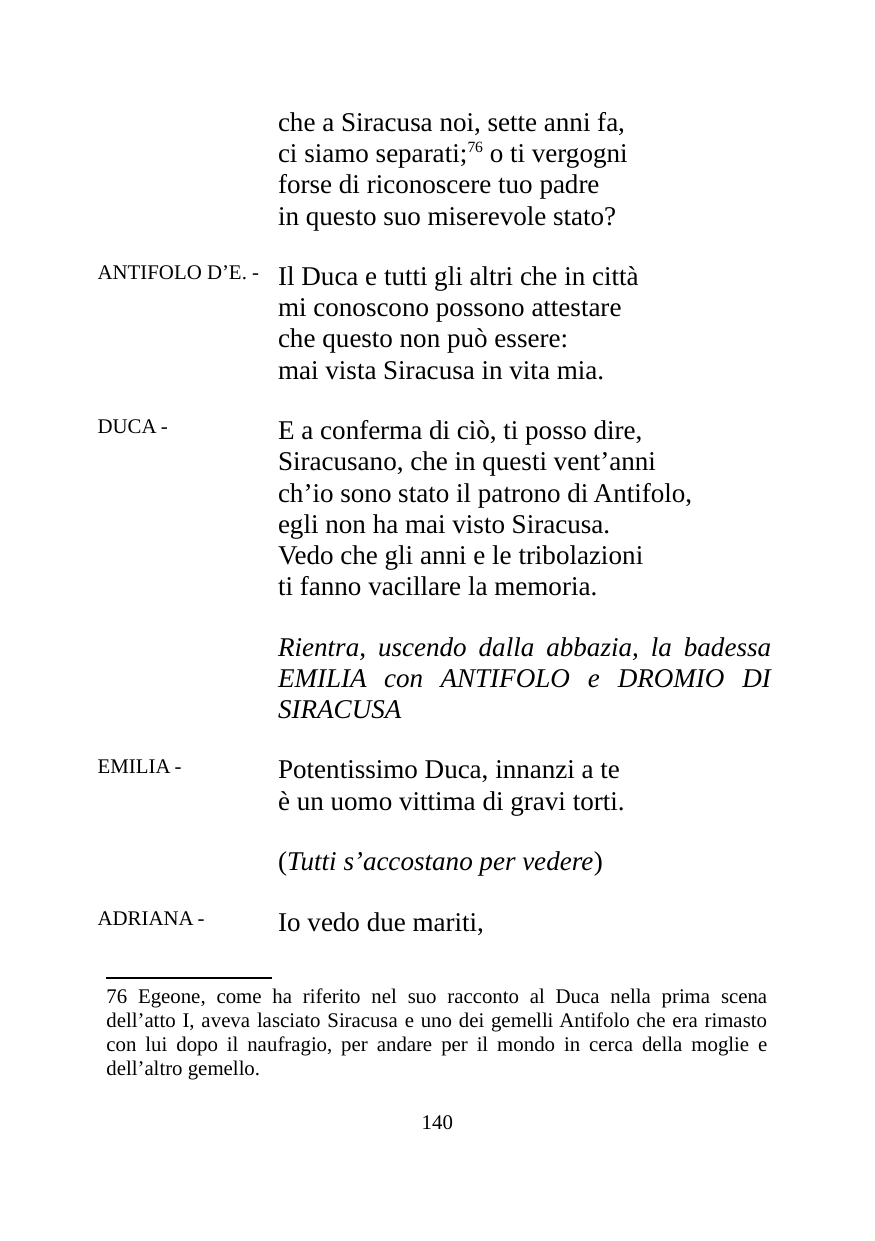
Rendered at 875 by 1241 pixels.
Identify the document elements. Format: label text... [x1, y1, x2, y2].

table_cell [90, 106, 271, 260]
table_cell Potentissimo Duca, innanzi a te è un uomo vittima di gravi torti. [271, 754, 781, 845]
table_cell Il Duca e tutti gli altri che in città mi conoscono possono attestare che questo non può essere: mai vista Siracusa in vita mia. [271, 260, 781, 414]
table_cell (Tutti s’accostano per vedere) [271, 845, 781, 906]
table_cell DUCA - [90, 414, 271, 754]
table_cell ADRIANA - [90, 906, 271, 937]
table_cell E a conferma di ciò, ti posso dire, Siracusano, che in questi vent’anni ch’io sono stato il patrono di Antifolo, egli non ha mai visto Siracusa. Vedo che gli anni e le tribolazioni ti fanno vacillare la memoria. Rientra, uscendo dalla abbazia, la badessa EMILIA con ANTIFOLO e DROMIO DI SIRACUSA [271, 414, 781, 754]
table_cell [90, 845, 271, 906]
table_cell ANTIFOLO D’E. - [90, 260, 271, 414]
table_cell che a Siracusa noi, sette anni fa, ci siamo separati; o ti vergogni forse di riconoscere tuo padre in questo suo miserevole stato? [271, 106, 781, 260]
table_cell EMILIA - [90, 754, 271, 845]
table_cell Io vedo due mariti, [271, 906, 781, 937]
